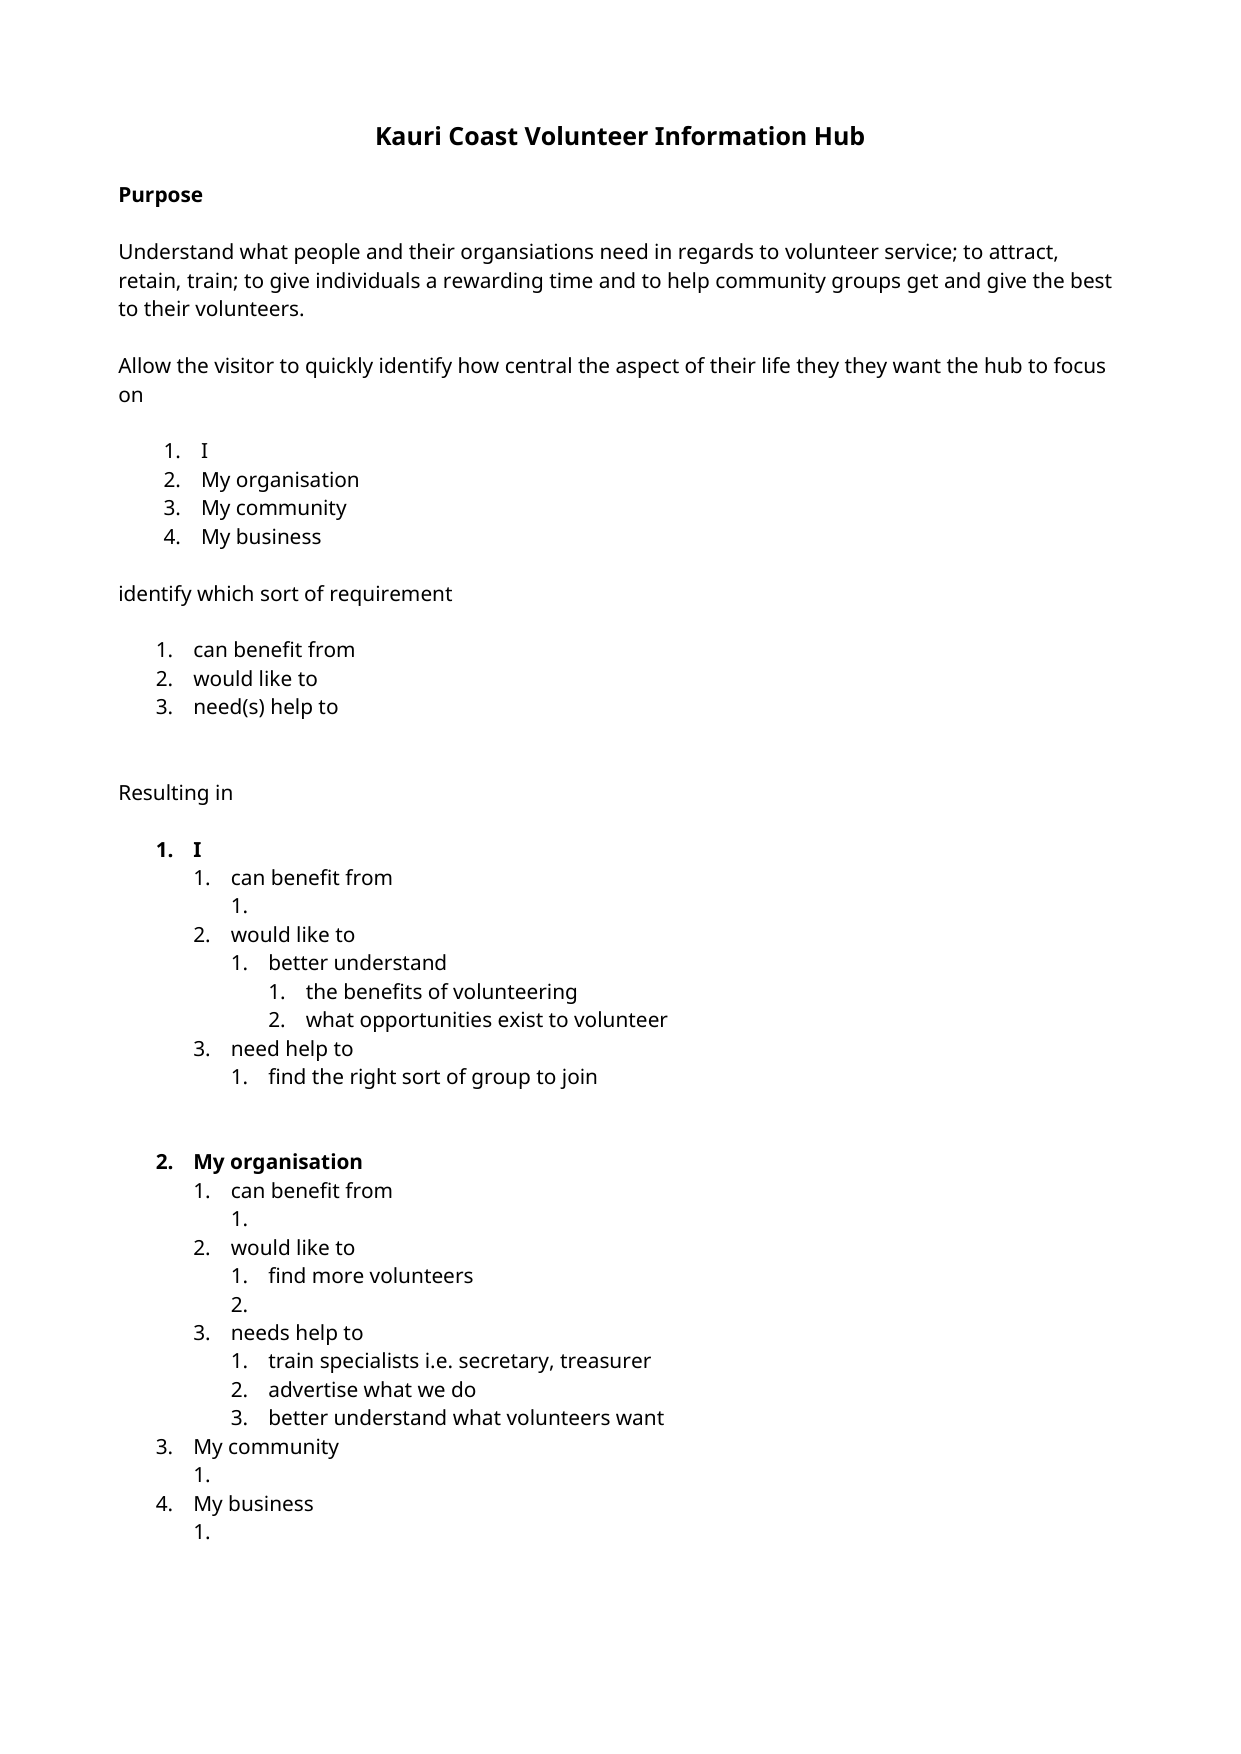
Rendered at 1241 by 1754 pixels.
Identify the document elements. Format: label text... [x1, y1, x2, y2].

list My business [156, 1489, 1122, 1517]
list train specialists i.e. secretary, treasurer [231, 1347, 1122, 1375]
list My community [156, 1432, 1122, 1460]
text Resulting in [118, 778, 1122, 806]
list can benefit from [193, 863, 1122, 892]
list My organisation [163, 465, 1122, 493]
list can benefit from [156, 636, 1122, 664]
list find the right sort of group to join [231, 1062, 1122, 1091]
list would like to [193, 920, 1122, 948]
list advertise what we do [231, 1375, 1122, 1403]
list better understand what volunteers want [231, 1403, 1122, 1432]
list My business [163, 522, 1122, 550]
list would like to [193, 1233, 1122, 1261]
list better understand [231, 948, 1122, 977]
list need(s) help to [156, 692, 1122, 721]
list what opportunities exist to volunteer [268, 1005, 1122, 1034]
list I [156, 835, 1122, 863]
list My organisation [156, 1147, 1122, 1176]
text Allow the visitor to quickly identify how central the aspect of their life they they want the hub to focus on [118, 351, 1122, 408]
text Purpose [118, 181, 1122, 209]
list find more volunteers [231, 1261, 1122, 1290]
list My community [163, 493, 1122, 522]
list needs help to [193, 1318, 1122, 1347]
text Understand what people and their organsiations need in regards to volunteer service; to attract, retain, train; to give individuals a rewarding time and to help community groups get and give the best to their volunteers. [118, 237, 1122, 323]
text Kauri Coast Volunteer Information Hub [118, 118, 1122, 152]
list need help to [193, 1034, 1122, 1062]
text identify which sort of requirement [118, 579, 1122, 607]
list can benefit from [193, 1176, 1122, 1204]
list I [163, 437, 1122, 465]
list the benefits of volunteering [268, 977, 1122, 1005]
list would like to [156, 664, 1122, 692]
